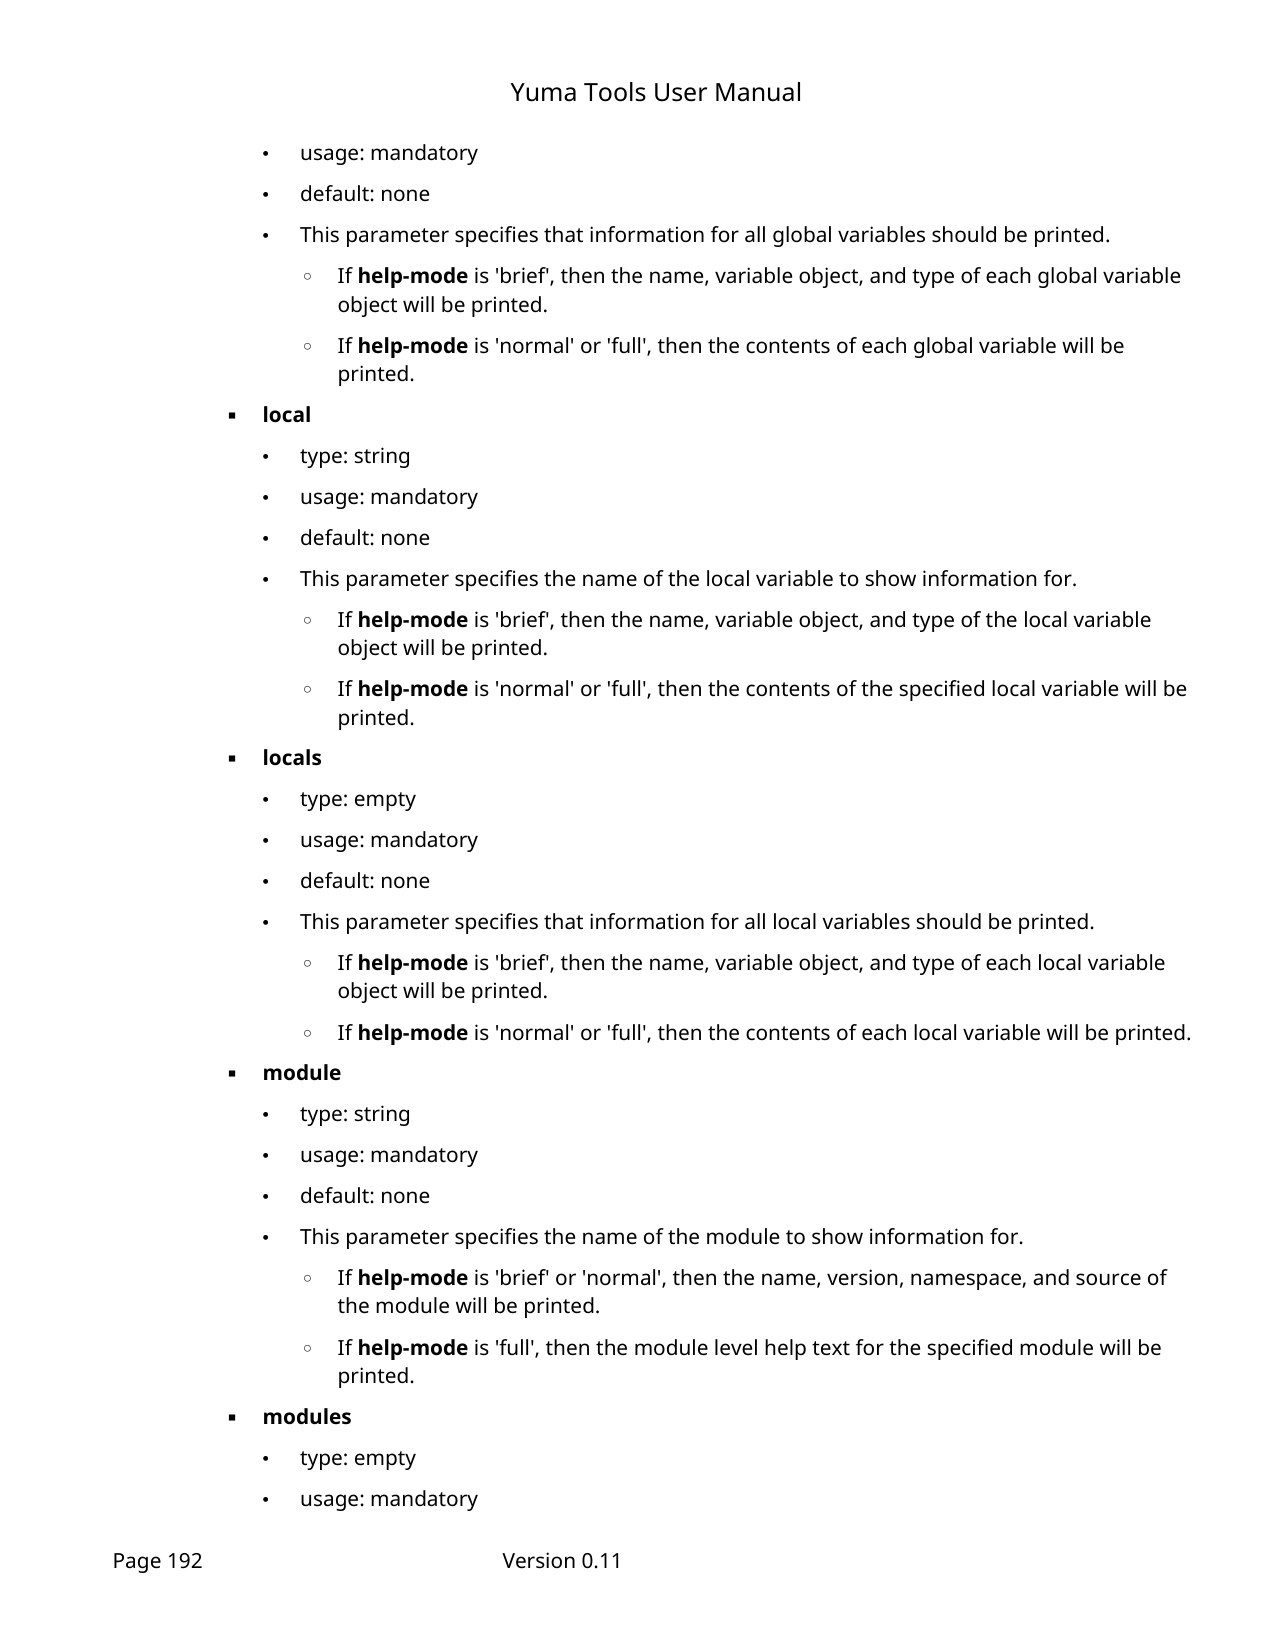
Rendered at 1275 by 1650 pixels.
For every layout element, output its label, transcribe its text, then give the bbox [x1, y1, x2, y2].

list usage: mandatory [262, 825, 1200, 854]
list default: none [262, 1181, 1200, 1210]
list If help-mode is 'brief', then the name, variable object, and type of each local variable object will be printed. [300, 948, 1200, 1005]
list If help-mode is 'normal' or 'full', then the contents of each local variable will be printed. [300, 1018, 1200, 1046]
list If help-mode is 'brief' or 'normal', then the name, version, namespace, and source of the module will be printed. [300, 1263, 1200, 1320]
list usage: mandatory [262, 482, 1200, 510]
list This parameter specifies that information for all local variables should be printed. [262, 907, 1200, 936]
list usage: mandatory [262, 1140, 1200, 1169]
list If help-mode is 'normal' or 'full', then the contents of the specified local variable will be printed. [300, 674, 1200, 731]
list locals [225, 743, 1200, 772]
list modules [225, 1402, 1200, 1430]
list type: empty [262, 784, 1200, 813]
list usage: mandatory [262, 1484, 1200, 1512]
list This parameter specifies the name of the module to show information for. [262, 1222, 1200, 1251]
list type: string [262, 441, 1200, 469]
list This parameter specifies that information for all global variables should be printed. [262, 220, 1200, 249]
list If help-mode is 'full', then the module level help text for the specified module will be printed. [300, 1333, 1200, 1389]
list default: none [262, 523, 1200, 551]
list default: none [262, 179, 1200, 208]
list usage: mandatory [262, 138, 1200, 167]
list If help-mode is 'brief', then the name, variable object, and type of the local variable object will be printed. [300, 605, 1200, 662]
list local [225, 400, 1200, 428]
list If help-mode is 'normal' or 'full', then the contents of each global variable will be printed. [300, 331, 1200, 388]
list type: empty [262, 1443, 1200, 1471]
list This parameter specifies the name of the local variable to show information for. [262, 564, 1200, 592]
list type: string [262, 1099, 1200, 1128]
list module [225, 1058, 1200, 1087]
list If help-mode is 'brief', then the name, variable object, and type of each global variable object will be printed. [300, 261, 1200, 318]
list default: none [262, 866, 1200, 895]
